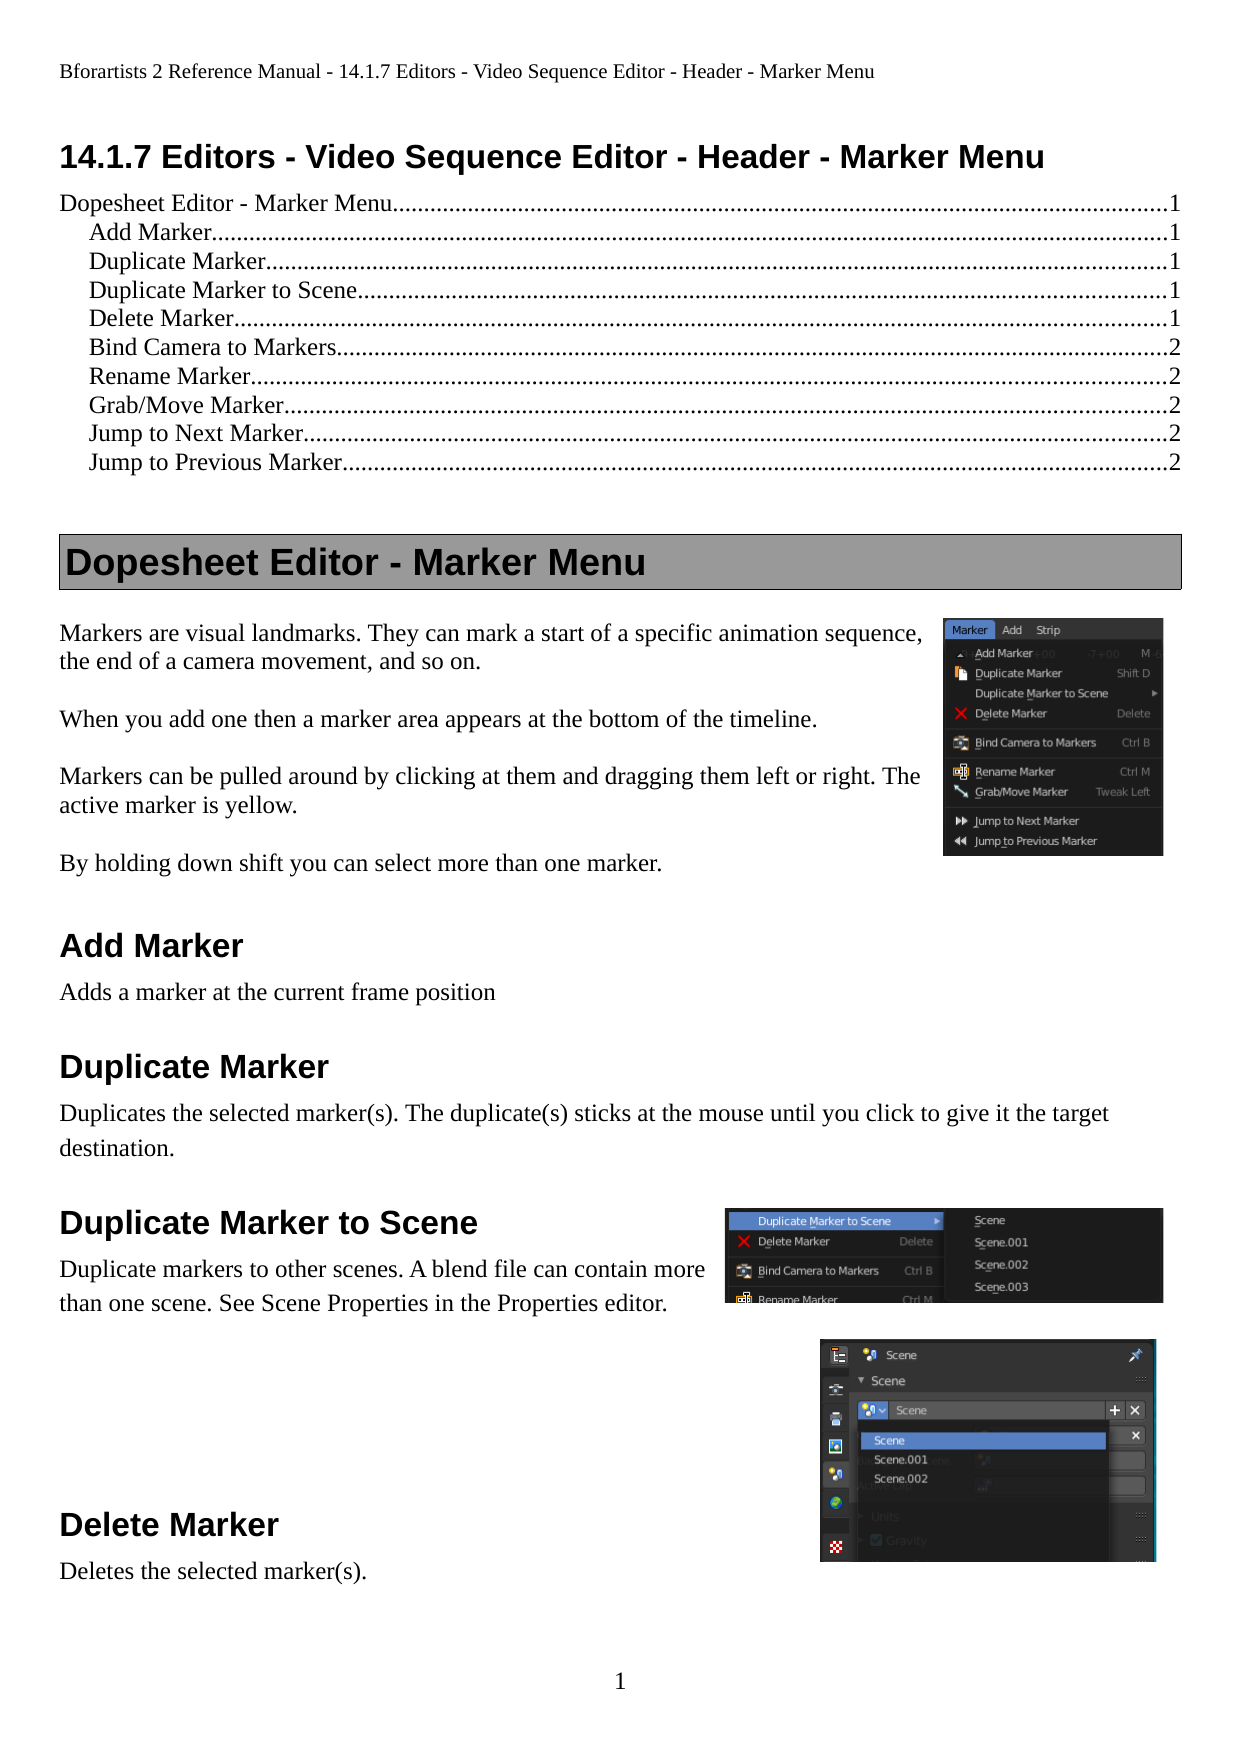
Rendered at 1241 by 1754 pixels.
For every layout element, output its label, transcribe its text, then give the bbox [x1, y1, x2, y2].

subtitle Add Marker [59, 926, 1181, 964]
text Dopesheet Editor - Marker Menu 1 [59, 188, 1181, 217]
text When you add one then a marker area appears at the bottom of the timeline. [59, 704, 943, 733]
text Bind Camera to Markers 2 [88, 332, 1181, 361]
text Duplicate markers to other scenes. A blend file can contain more than one scene. See Scene Properties in the Properties editor. [59, 1254, 1181, 1317]
picture [943, 618, 1164, 856]
picture [724, 1208, 1164, 1303]
text Duplicate Marker to Scene 1 [88, 275, 1181, 303]
text By holding down shift you can select more than one marker. [59, 848, 1181, 876]
text Jump to Next Marker 2 [88, 418, 1181, 447]
text Jump to Previous Marker 2 [88, 447, 1181, 476]
text Deletes the selected marker(s). [59, 1556, 1181, 1585]
text Add Marker 1 [88, 217, 1181, 246]
text Grab/Move Marker 2 [88, 390, 1181, 418]
text Markers can be pulled around by clicking at them and dragging them left or right. The active marker is yellow. [59, 761, 943, 819]
subtitle Delete Marker [59, 1505, 820, 1544]
subtitle Duplicate Marker to Scene [59, 1202, 1181, 1241]
text Adds a marker at the current frame position [59, 977, 1181, 1006]
subtitle Duplicate Marker [59, 1047, 1181, 1086]
text Markers are visual landmarks. They can mark a start of a specific animation sequence, the end of a camera movement, and so on. [59, 618, 943, 675]
table_header Dopesheet Editor - Marker Menu [60, 535, 1181, 589]
subtitle 14.1.7 Editors - Video Sequence Editor - Header - Marker Menu [59, 138, 1181, 176]
text Delete Marker 1 [88, 303, 1181, 332]
text Duplicate Marker 1 [88, 246, 1181, 275]
text Rename Marker 2 [88, 361, 1181, 390]
subtitle [1157, 1505, 1181, 1544]
text Duplicates the selected marker(s). The duplicate(s) sticks at the mouse until you click to give it the target destination. [59, 1098, 1181, 1161]
picture [820, 1339, 1157, 1562]
